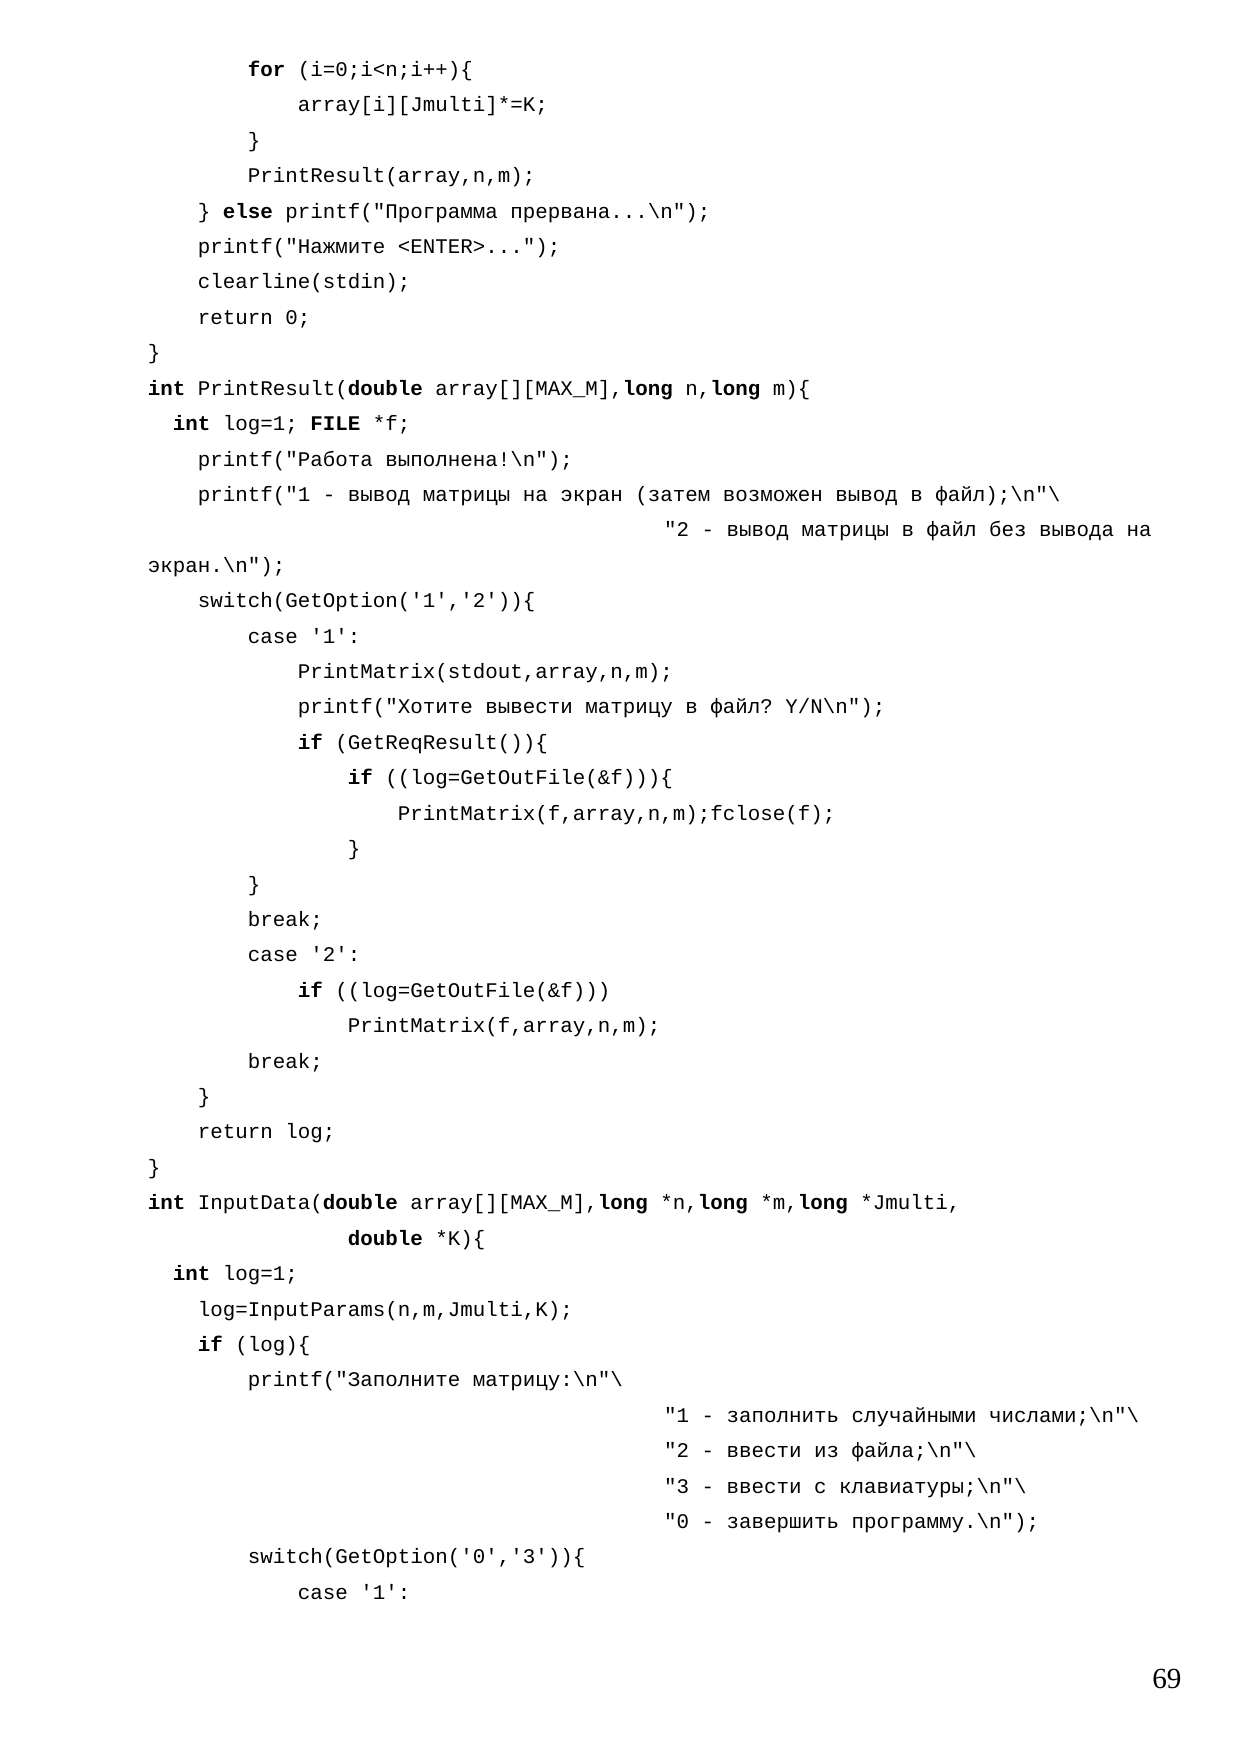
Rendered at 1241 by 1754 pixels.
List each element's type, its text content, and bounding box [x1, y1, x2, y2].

text } else printf("Программа прервана...\n"); [148, 201, 1181, 224]
text if ((log=GetOutFile(&f))) [148, 980, 1181, 1003]
text PrintMatrix(f,array,n,m); [148, 1015, 1181, 1039]
text PrintResult(array,n,m); [148, 165, 1181, 189]
text log=InputParams(n,m,Jmulti,K); [148, 1299, 1181, 1322]
text int log=1; [148, 1263, 1181, 1287]
text "1 - заполнить случайными числами;\n"\ [148, 1405, 1181, 1428]
text } [148, 1157, 1181, 1181]
text printf("Работа выполнена!\n"); [148, 449, 1181, 472]
text } [148, 1086, 1181, 1110]
text } [148, 838, 1181, 862]
text "2 - вывод матрицы в файл без вывода на экран.\n"); [148, 519, 1181, 578]
text clearline(stdin); [148, 272, 1181, 295]
text } [148, 130, 1181, 153]
text "3 - ввести с клавиатуры;\n"\ [148, 1476, 1181, 1499]
text printf("Нажмите <ENTER>..."); [148, 236, 1181, 260]
text case '2': [148, 944, 1181, 968]
text break; [148, 909, 1181, 933]
text case '1': [148, 1582, 1181, 1606]
text return 0; [148, 307, 1181, 331]
text array[i][Jmulti]*=K; [148, 94, 1181, 118]
text switch(GetOption('0','3')){ [148, 1547, 1181, 1570]
text } [148, 874, 1181, 897]
text return log; [148, 1122, 1181, 1145]
text double *K){ [148, 1228, 1181, 1251]
text PrintMatrix(f,array,n,m);fclose(f); [148, 803, 1181, 826]
text printf("1 - вывод матрицы на экран (затем возможен вывод в файл);\n"\ [148, 484, 1181, 508]
text printf("Хотите вывести матрицу в файл? Y/N\n"); [148, 697, 1181, 720]
text break; [148, 1051, 1181, 1074]
text int InputData(double array[][MAX_M],long *n,long *m,long *Jmulti, [148, 1192, 1181, 1216]
text if (log){ [148, 1334, 1181, 1358]
text int log=1; FILE *f; [148, 413, 1181, 437]
text switch(GetOption('1','2')){ [148, 590, 1181, 614]
text PrintMatrix(stdout,array,n,m); [148, 661, 1181, 685]
text if (GetReqResult()){ [148, 732, 1181, 756]
text case '1': [148, 626, 1181, 649]
text "0 - завершить программу.\n"); [148, 1511, 1181, 1535]
text } [148, 342, 1181, 366]
text int PrintResult(double array[][MAX_M],long n,long m){ [148, 378, 1181, 401]
text "2 - ввести из файла;\n"\ [148, 1440, 1181, 1464]
text for (i=0;i<n;i++){ [148, 59, 1181, 83]
text if ((log=GetOutFile(&f))){ [148, 767, 1181, 791]
text printf("Заполните матрицу:\n"\ [148, 1369, 1181, 1393]
